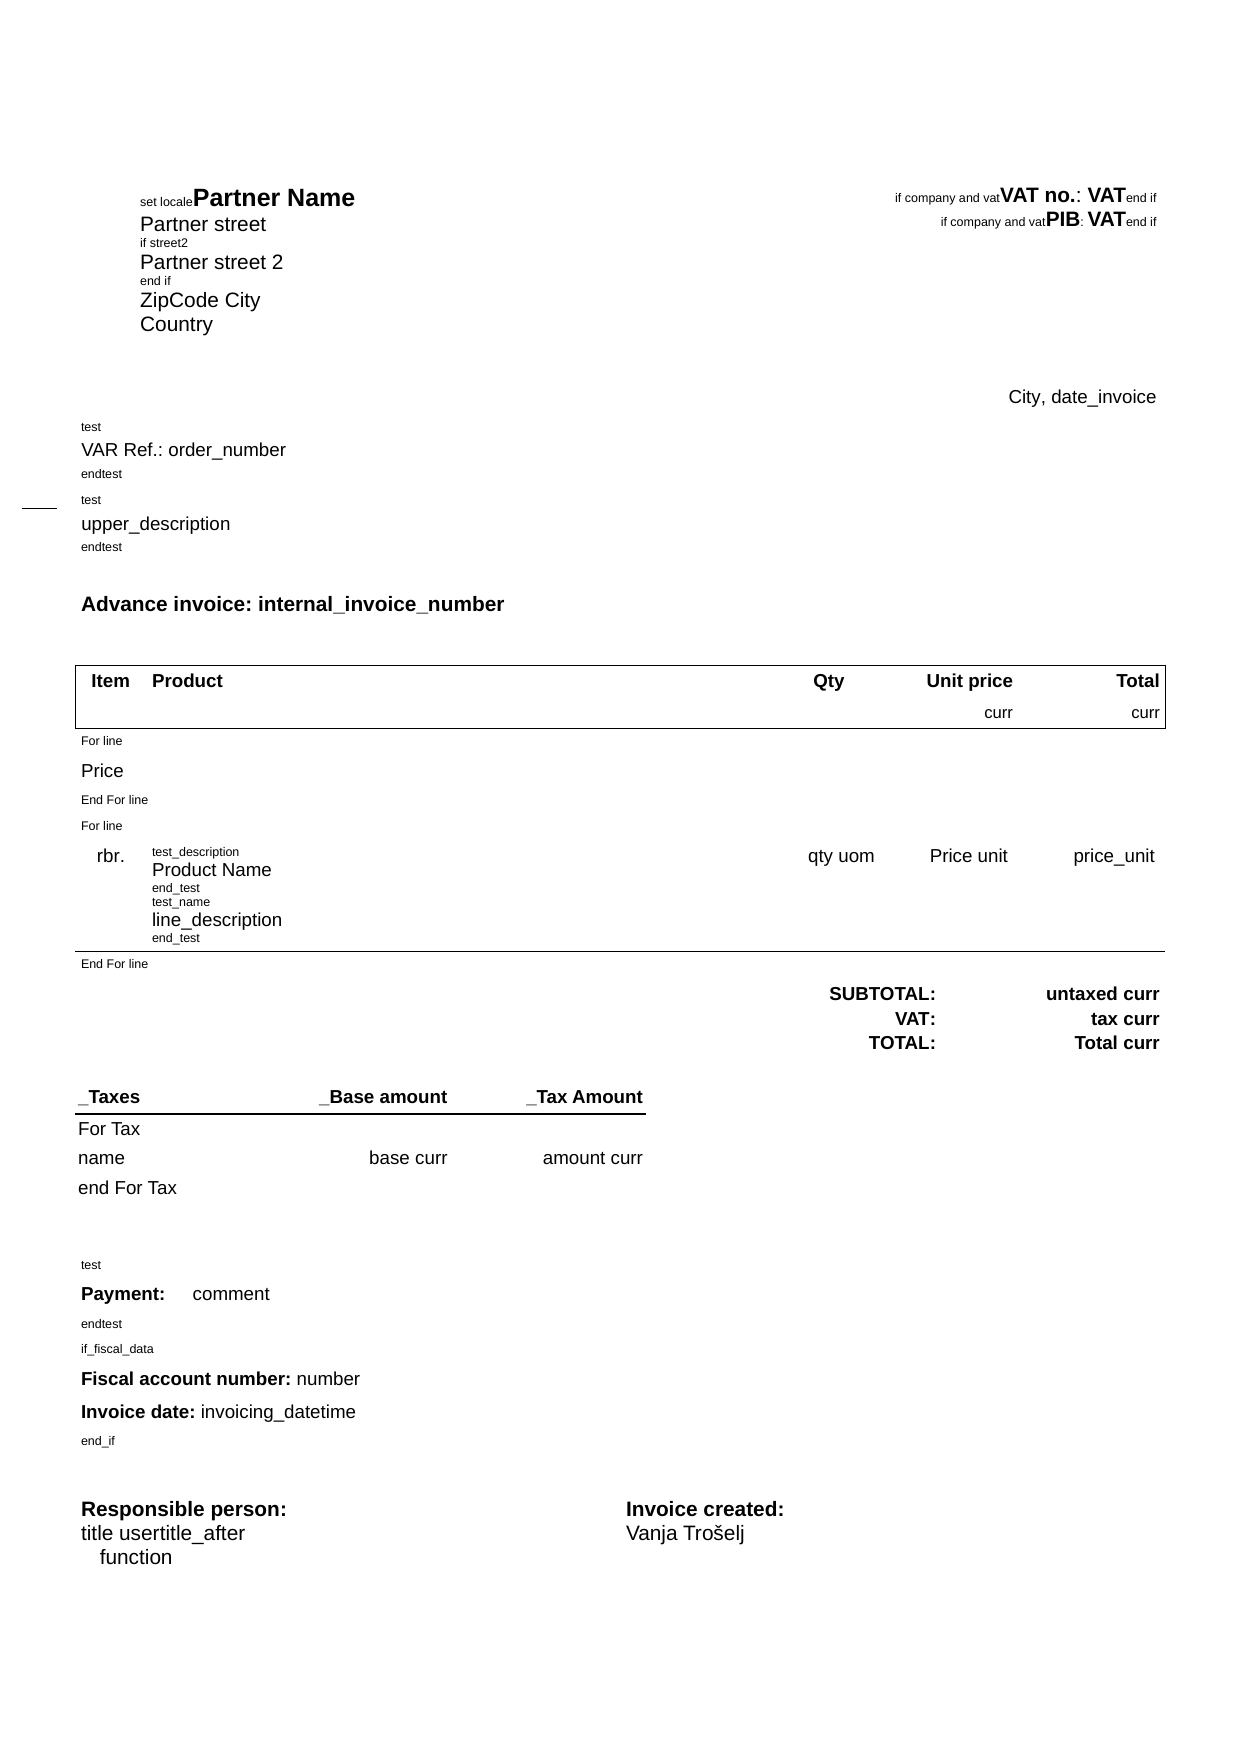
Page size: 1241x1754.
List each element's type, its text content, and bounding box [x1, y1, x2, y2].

table_cell [646, 1113, 950, 1144]
table_cell upper_description [75, 513, 1162, 534]
table_header SUBTOTAL: VAT: TOTAL: [75, 977, 941, 1059]
table_cell endtest [75, 461, 1162, 487]
table_cell [146, 698, 777, 728]
table_cell curr [880, 698, 1018, 728]
table_cell comment [187, 1278, 1165, 1311]
table_cell test_description Product Name end_test test_name line_description end_test [146, 839, 777, 951]
table_cell [950, 1174, 1165, 1204]
table_header if_fiscal_data [75, 1336, 1165, 1362]
table_cell City, date_invoice [813, 295, 1162, 413]
table_cell endtest [75, 534, 1162, 560]
table_cell End For line [75, 787, 1165, 813]
table_cell [75, 1454, 1165, 1491]
table_header test [75, 414, 1162, 439]
table_header _Tax Amount [450, 1084, 646, 1113]
table_cell price_unit [1019, 839, 1165, 951]
table_cell [646, 1174, 950, 1204]
table_cell endtest [75, 1311, 1165, 1336]
table_header Total [1019, 666, 1165, 698]
table_cell [76, 698, 146, 728]
table_cell base curr [255, 1144, 450, 1174]
table_cell For Tax [75, 1115, 646, 1144]
table_cell Invoice date: invoicing_datetime [75, 1395, 1165, 1428]
table_cell [950, 1113, 1165, 1144]
table_header [646, 1084, 950, 1113]
table_header set localePartner Name Partner street if street2 Partner street 2 end if ZipCode City Country [134, 177, 813, 413]
table_cell End For line [75, 952, 1165, 977]
table_cell Price unit [880, 839, 1018, 951]
table_cell VAR Ref.: order_number [75, 439, 1162, 461]
table_header Product [146, 666, 777, 698]
table_header [950, 1084, 1165, 1113]
table_cell [646, 1144, 950, 1174]
table_cell For line [75, 813, 1165, 839]
table_header if company and vatVAT no.: VATend if if company and vatPIB: VATend if [813, 177, 1162, 295]
table_header [75, 177, 134, 413]
table_cell [778, 698, 880, 728]
table_cell curr [1019, 698, 1165, 728]
table_cell For line [75, 729, 1165, 754]
table_header Unit price [880, 666, 1018, 698]
table_header untaxed curr tax curr Total curr [941, 977, 1165, 1059]
table_cell amount curr [450, 1144, 646, 1174]
table_cell Fiscal account number: number [75, 1362, 1165, 1395]
table_header Qty [778, 666, 880, 698]
table_header test [75, 1252, 1165, 1277]
table_cell rbr. [75, 839, 146, 951]
table_cell [75, 560, 1162, 586]
table_cell Responsible person: title usertitle_after function [75, 1491, 620, 1574]
table_cell end For Tax [75, 1174, 646, 1204]
table_cell qty uom [778, 839, 880, 951]
table_cell Payment: [75, 1278, 187, 1311]
table_header _Taxes [75, 1084, 254, 1113]
table_cell Invoice created: Vanja Trošelj [620, 1491, 1165, 1574]
table_cell test [75, 487, 1162, 512]
table_cell [950, 1144, 1165, 1174]
table_header Item [76, 666, 146, 698]
table_cell name [75, 1144, 254, 1174]
table_cell Advance invoice: internal_invoice_number [75, 586, 1162, 621]
table_cell end_if [75, 1428, 1165, 1454]
table_cell Price [75, 754, 1165, 787]
table_header _Base amount [255, 1084, 450, 1113]
